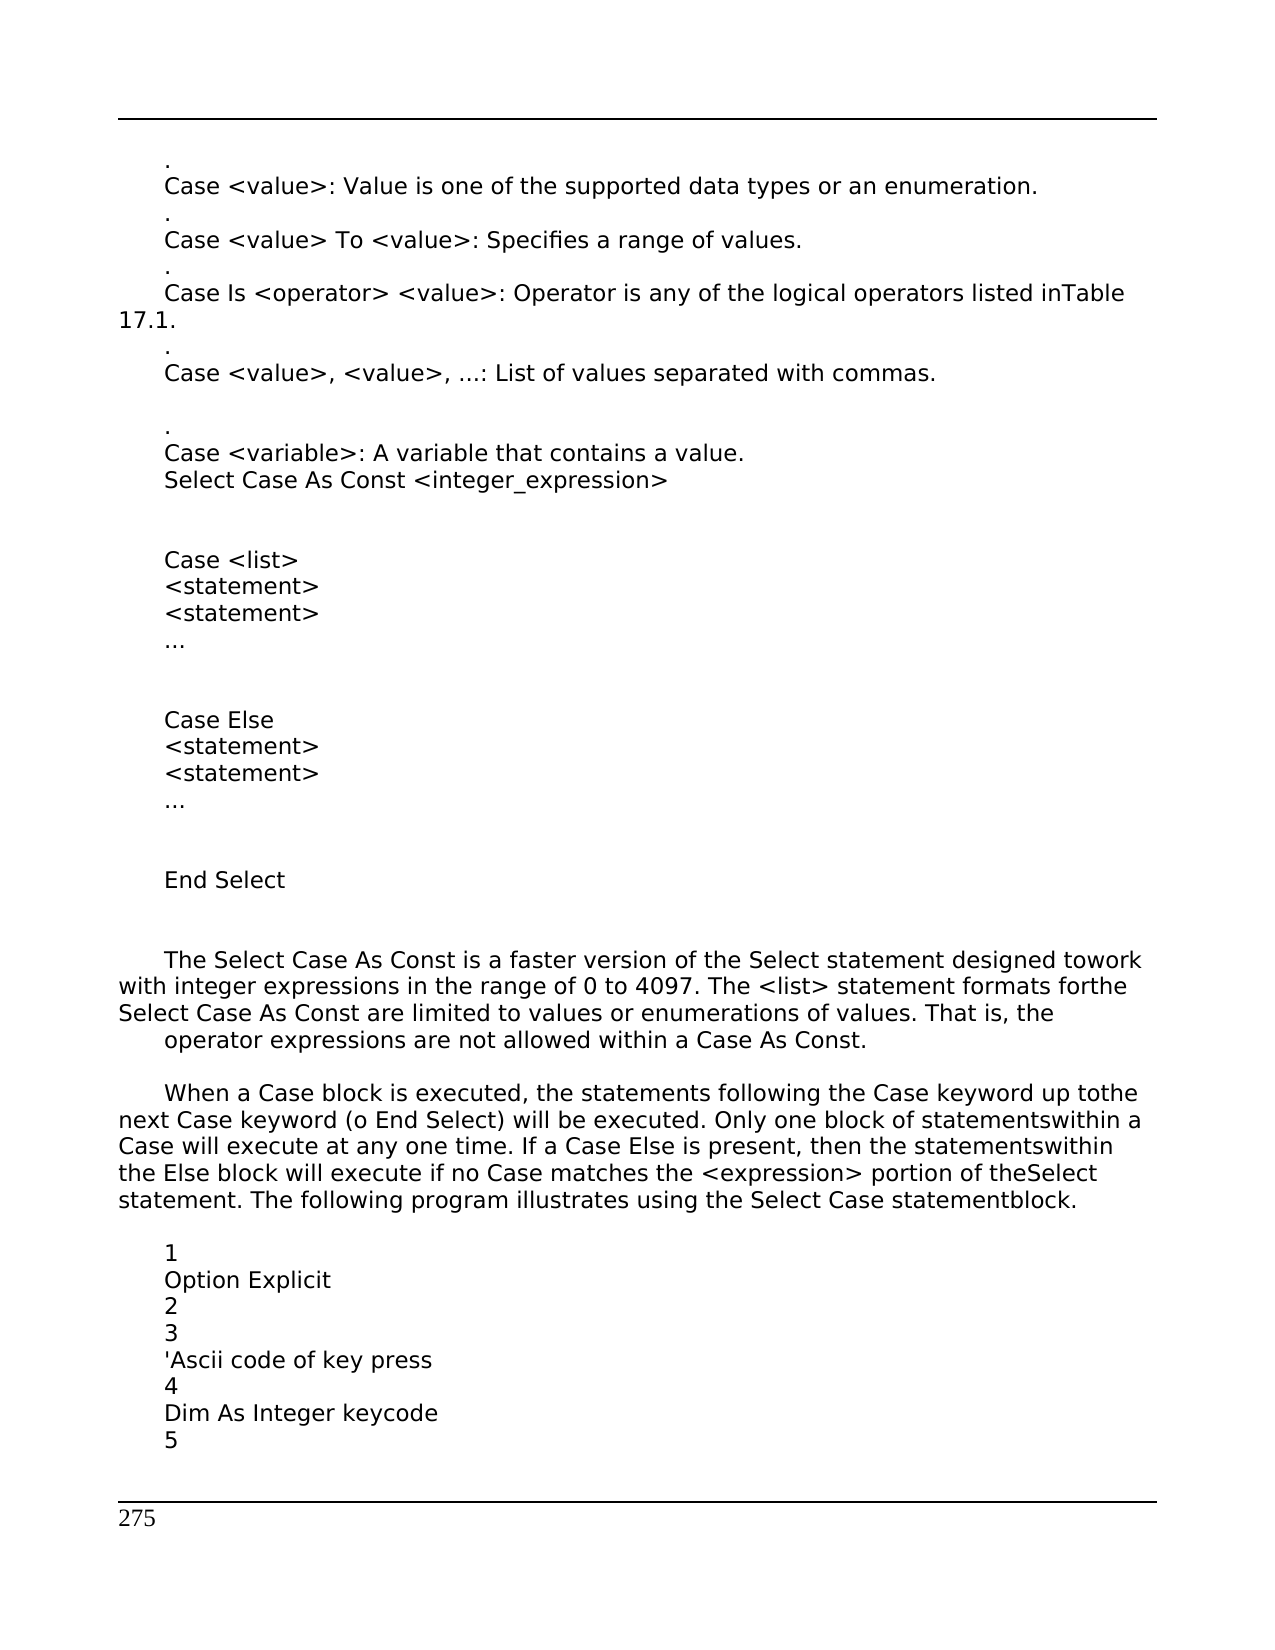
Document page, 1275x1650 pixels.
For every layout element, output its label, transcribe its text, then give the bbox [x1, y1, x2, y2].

text Case <value> To <value>: Specifies a range of values. [118, 227, 1157, 253]
text The Select Case As Const is a faster version of the Select statement designed towork with integer expressions in the range of 0 to 4097. The <list> statement formats forthe Select Case As Const are limited to values or enumerations of values. That is, the [118, 947, 1157, 1027]
text Dim As Integer keycode [118, 1400, 1157, 1427]
text End Select [118, 867, 1157, 893]
text Case Else [118, 707, 1157, 733]
text <statement> [118, 600, 1157, 627]
text When a Case block is executed, the statements following the Case keyword up tothe next Case keyword (o End Select) will be executed. Only one block of statementswithin a Case will execute at any one time. If a Case Else is present, then the statementswithin the Else block will execute if no Case matches the <expression> portion of theSelect statement. The following program illustrates using the Select Case statementblock. [118, 1080, 1157, 1213]
text . [118, 413, 1157, 440]
text 2 [118, 1293, 1157, 1320]
text 5 [118, 1427, 1157, 1453]
text Case <value>, <value>, ...: List of values separated with commas. [118, 360, 1157, 387]
text Case <value>: Value is one of the supported data types or an enumeration. [118, 173, 1157, 200]
text Case Is <operator> <value>: Operator is any of the logical operators listed inTable 17.1. [118, 280, 1157, 333]
text 3 [118, 1320, 1157, 1347]
text <statement> [118, 573, 1157, 600]
text 4 [118, 1373, 1157, 1400]
text 1 [118, 1240, 1157, 1267]
text Case <variable>: A variable that contains a value. [118, 440, 1157, 467]
text ... [118, 787, 1157, 813]
text operator expressions are not allowed within a Case As Const. [118, 1027, 1157, 1053]
text ... [118, 627, 1157, 653]
text Select Case As Const <integer_expression> [118, 467, 1157, 493]
text Option Explicit [118, 1267, 1157, 1293]
text 'Ascii code of key press [118, 1347, 1157, 1373]
text <statement> [118, 760, 1157, 787]
text . [118, 200, 1157, 227]
text Case <list> [118, 547, 1157, 573]
text . [118, 147, 1157, 173]
text . [118, 333, 1157, 360]
text <statement> [118, 733, 1157, 760]
text . [118, 253, 1157, 280]
